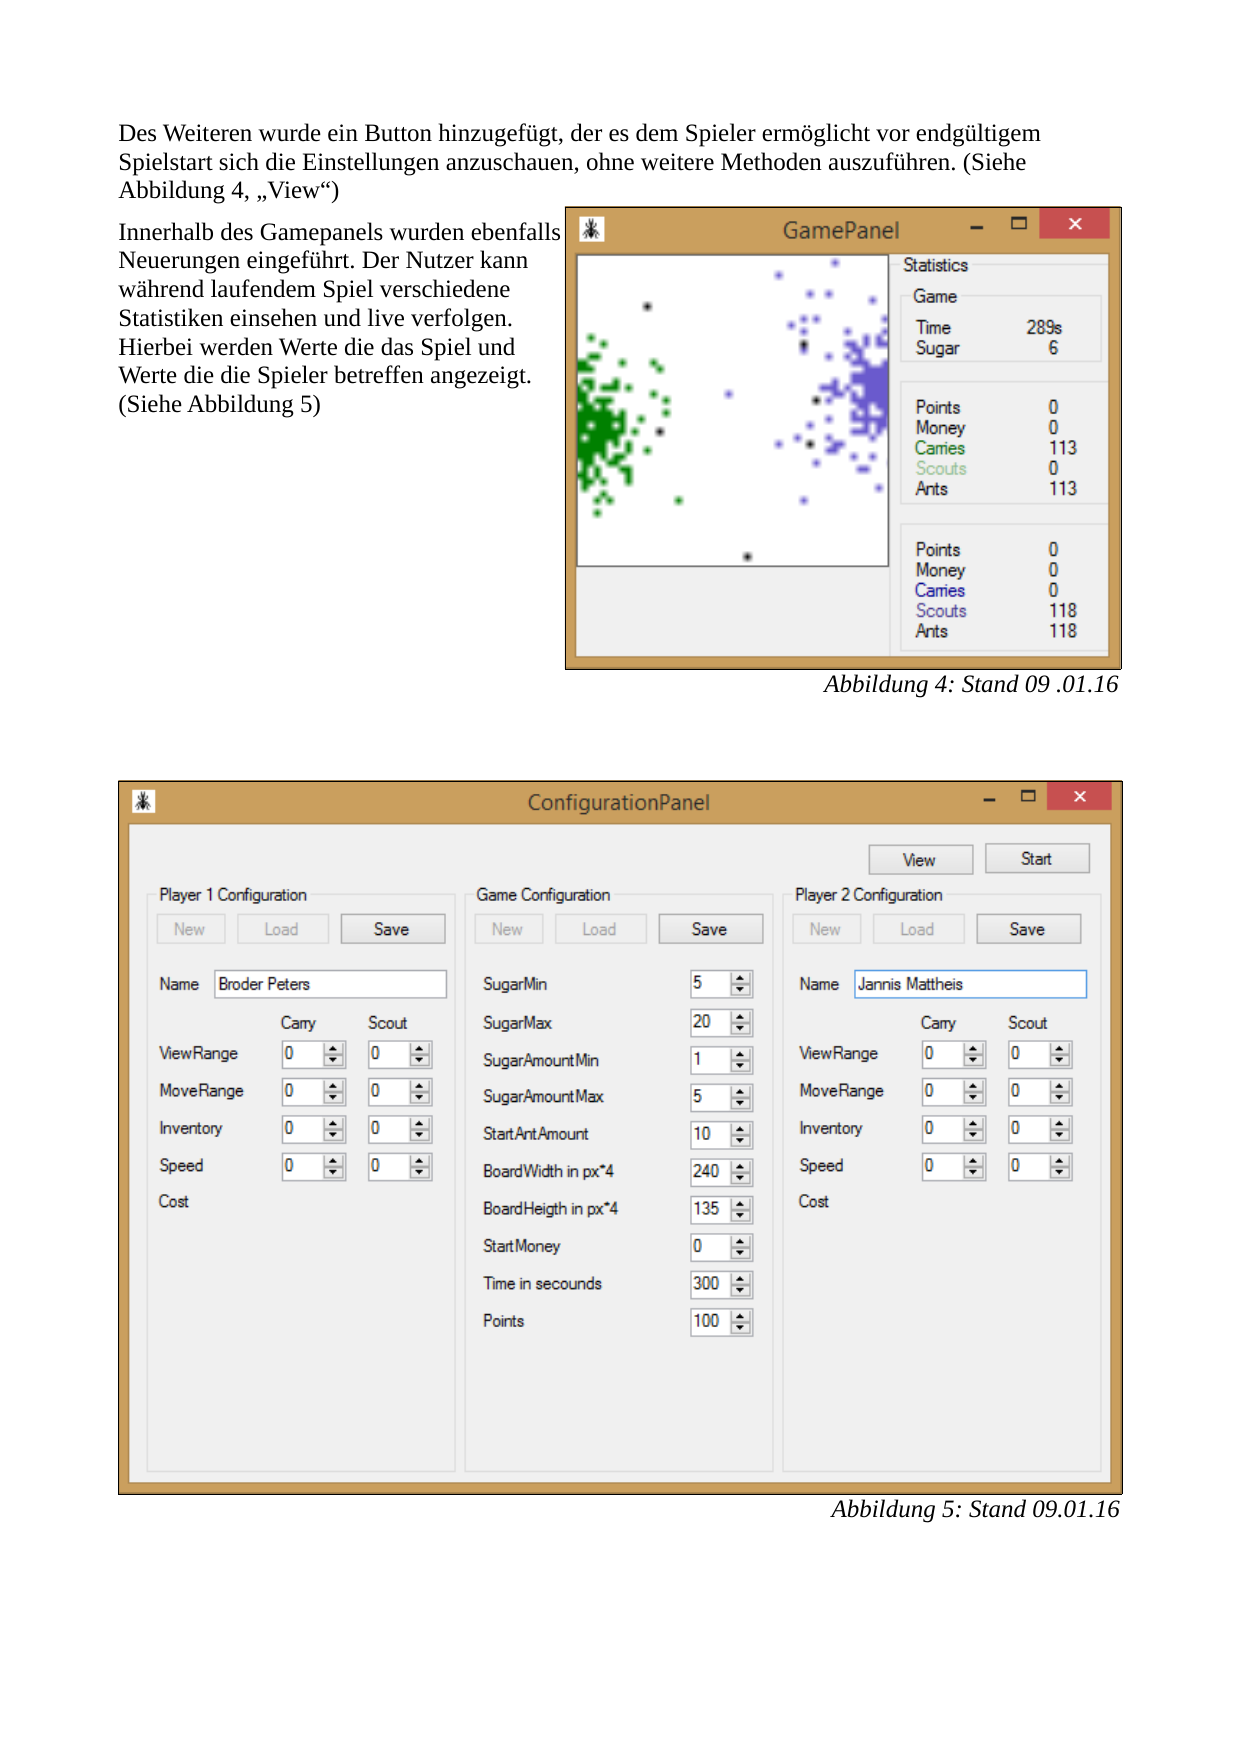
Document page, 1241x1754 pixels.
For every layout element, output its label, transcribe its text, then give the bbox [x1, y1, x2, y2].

text Abbildung 5: Stand 09.01.16 [118, 1495, 1122, 1523]
text Des Weiteren wurde ein Button hinzugefügt, der es dem Spieler ermöglicht vor endgültigem Spielstart sich die Einstellungen anzuschauen, ohne weitere Methoden auszuführen. (Siehe Abbildung 4, „View“) [118, 118, 1122, 204]
picture [119, 782, 1122, 1494]
text Abbildung 4: Stand 09 .01.16 [564, 669, 1121, 698]
text Innerhalb des Gamepanels wurden ebenfalls Neuerungen eingeführt. Der Nutzer kann während laufendem Spiel verschiedene Statistiken einsehen und live verfolgen. Hierbei werden Werte die das Spiel und Werte die die Spieler betreffen angezeigt. (Siehe Abbildung 5) [118, 217, 564, 418]
picture [566, 208, 1121, 669]
